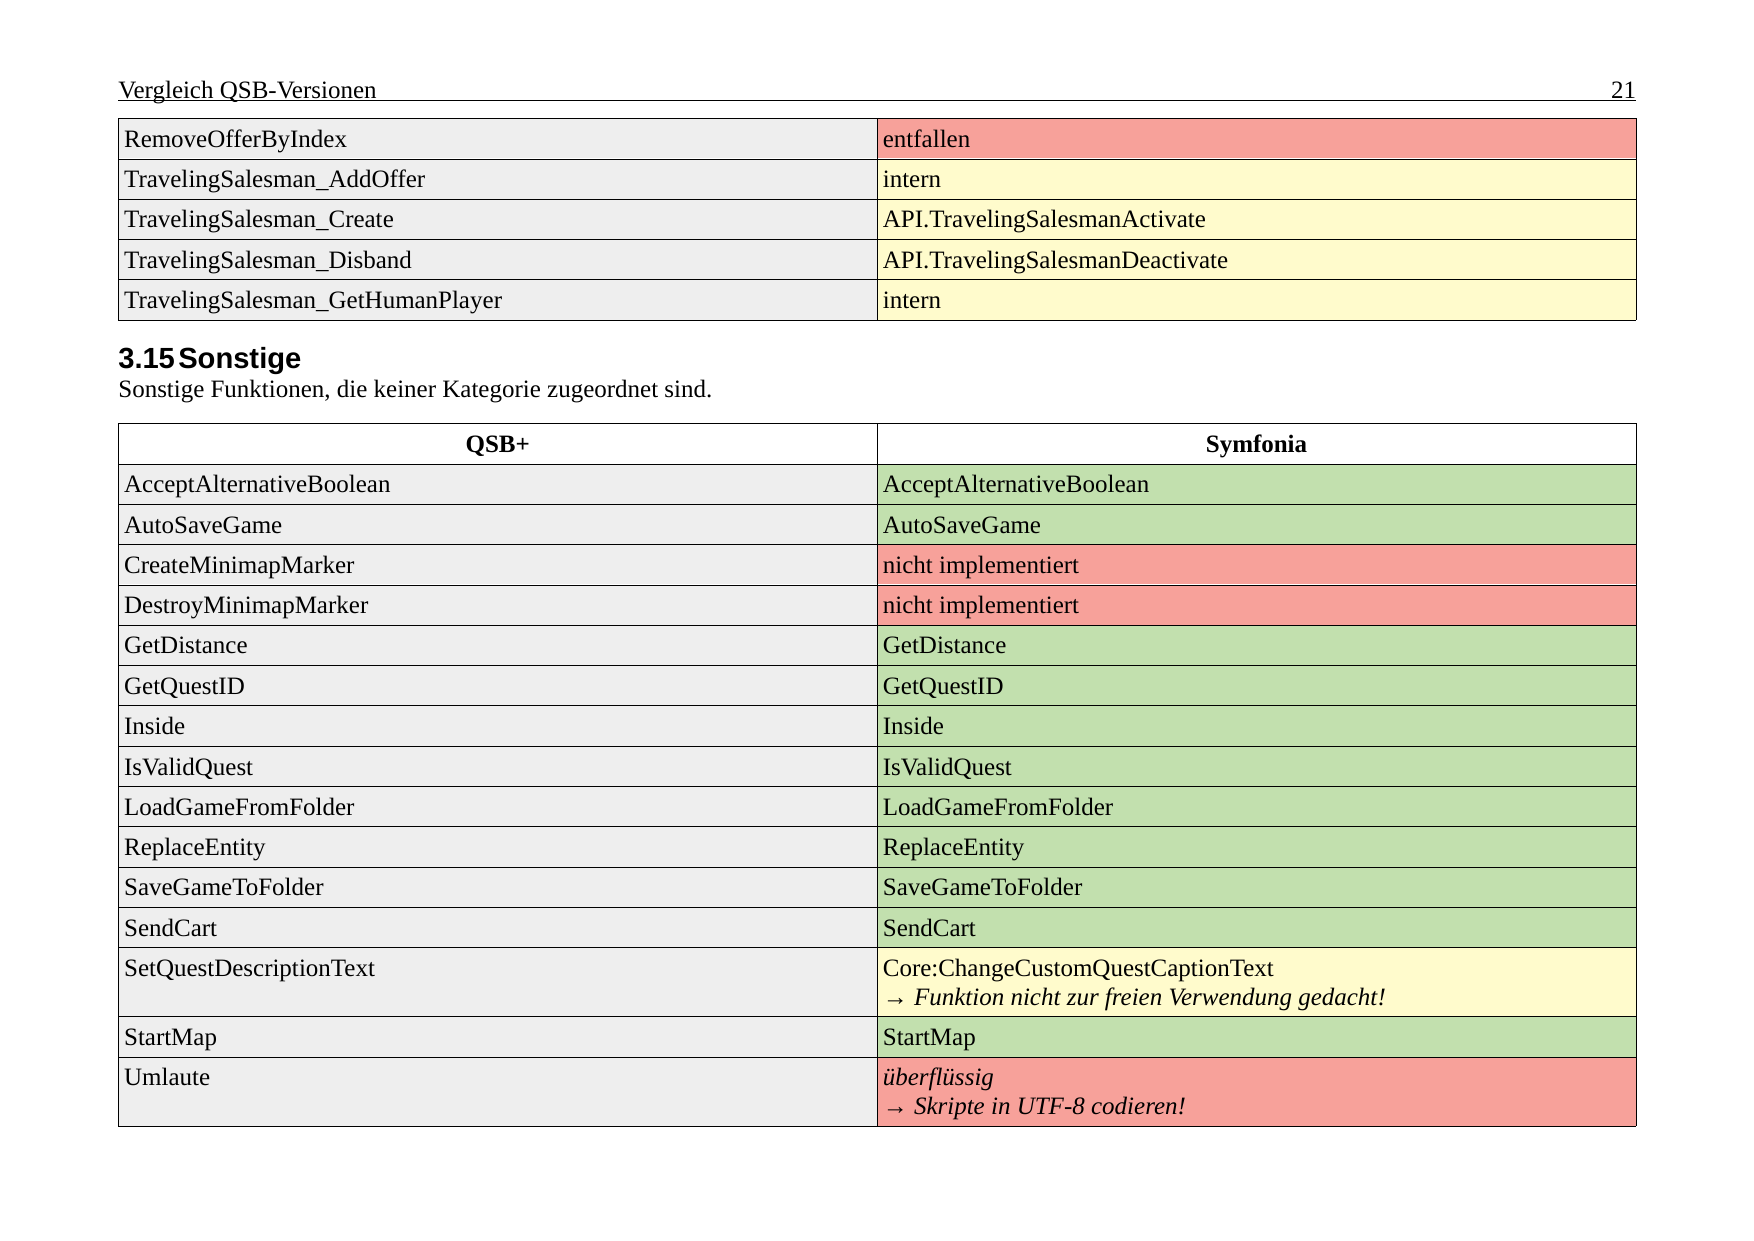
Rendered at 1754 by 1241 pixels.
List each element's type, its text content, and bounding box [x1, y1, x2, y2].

table_cell IsValidQuest [119, 747, 877, 786]
table_cell Inside [119, 706, 877, 746]
table_cell entfallen [878, 119, 1636, 158]
table_cell LoadGameFromFolder [878, 787, 1636, 826]
table_cell intern [878, 280, 1636, 320]
table_cell IsValidQuest [878, 747, 1636, 786]
table_cell CreateMinimapMarker [119, 545, 877, 584]
table_cell ReplaceEntity [878, 827, 1636, 867]
table_cell intern [878, 160, 1636, 199]
table_cell TravelingSalesman_Create [119, 200, 877, 239]
table_cell SaveGameToFolder [878, 868, 1636, 907]
table_cell GetQuestID [119, 666, 877, 705]
table_header QSB+ [119, 424, 877, 463]
table_cell Inside [878, 706, 1636, 746]
table_cell StartMap [119, 1017, 877, 1057]
table_cell SendCart [119, 908, 877, 947]
table_cell AutoSaveGame [878, 505, 1636, 544]
table_cell AutoSaveGame [119, 505, 877, 544]
table_cell AcceptAlternativeBoolean [119, 465, 877, 504]
table_cell nicht implementiert [878, 586, 1636, 625]
table_cell SaveGameToFolder [119, 868, 877, 907]
table_cell SetQuestDescriptionText [119, 948, 877, 1016]
subtitle Sonstige [118, 341, 1636, 374]
table_cell LoadGameFromFolder [119, 787, 877, 826]
table_cell API.TravelingSalesmanDeactivate [878, 240, 1636, 279]
table_cell RemoveOfferByIndex [119, 119, 877, 158]
table_cell TravelingSalesman_AddOffer [119, 160, 877, 199]
table_cell Core:ChangeCustomQuestCaptionText → Funktion nicht zur freien Verwendung gedacht! [878, 948, 1636, 1016]
table_cell überflüssig → Skripte in UTF-8 codieren! [878, 1058, 1636, 1126]
table_cell GetDistance [878, 626, 1636, 665]
table_header Symfonia [878, 424, 1636, 463]
table_cell GetQuestID [878, 666, 1636, 705]
text Sonstige Funktionen, die keiner Kategorie zugeordnet sind. [118, 374, 1636, 403]
table_cell API.TravelingSalesmanActivate [878, 200, 1636, 239]
table_cell ReplaceEntity [119, 827, 877, 867]
table_cell GetDistance [119, 626, 877, 665]
table_cell SendCart [878, 908, 1636, 947]
table_cell StartMap [878, 1017, 1636, 1057]
table_cell TravelingSalesman_Disband [119, 240, 877, 279]
table_cell AcceptAlternativeBoolean [878, 465, 1636, 504]
table_cell Umlaute [119, 1058, 877, 1126]
table_cell DestroyMinimapMarker [119, 586, 877, 625]
table_cell nicht implementiert [878, 545, 1636, 584]
table_cell TravelingSalesman_GetHumanPlayer [119, 280, 877, 320]
